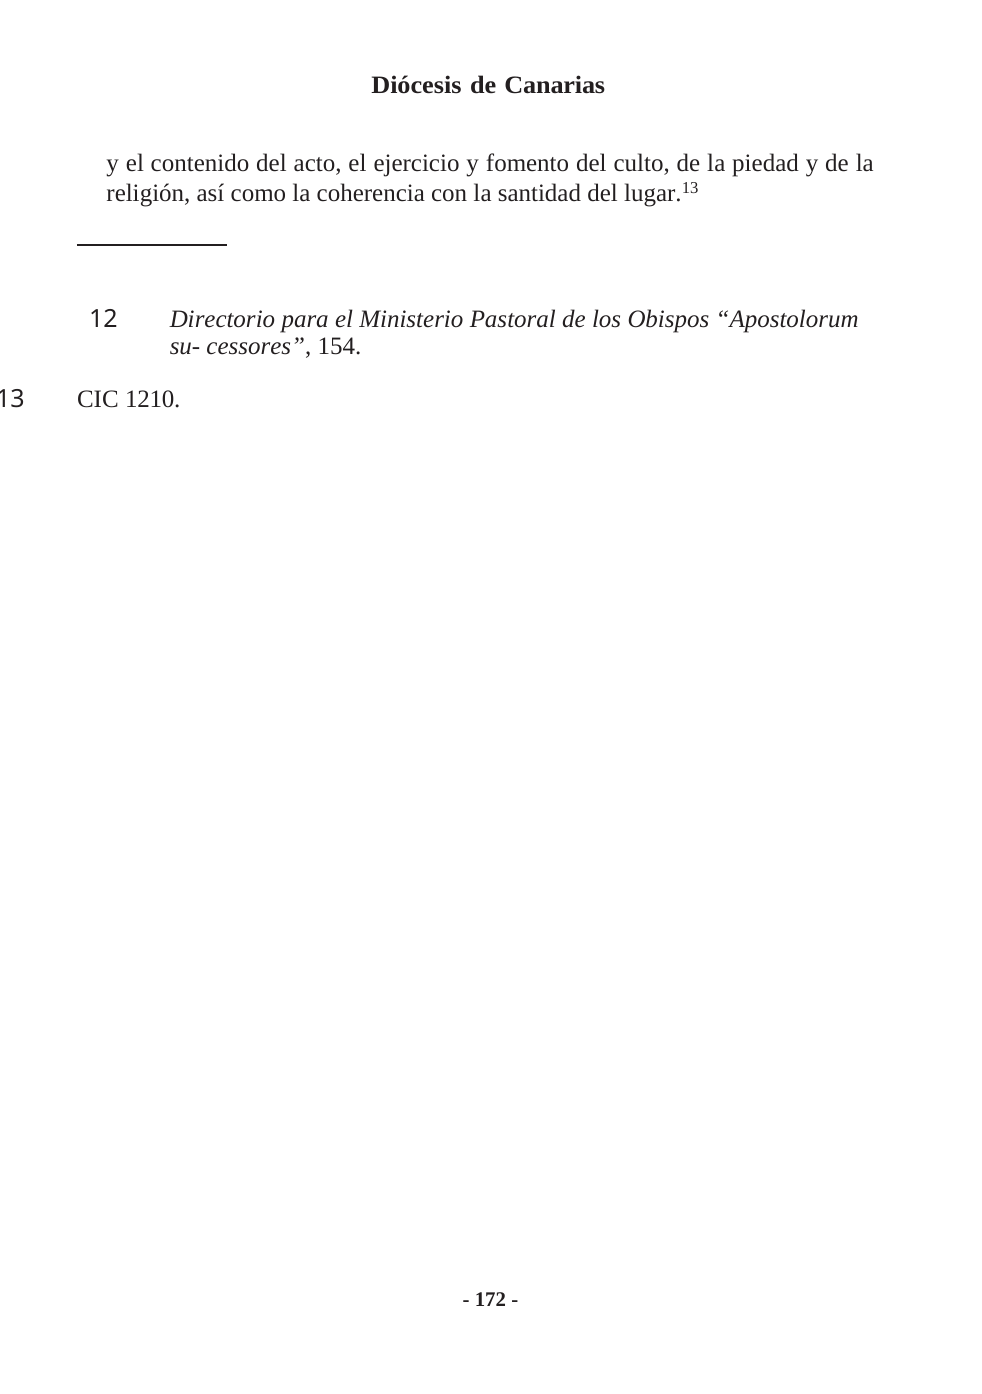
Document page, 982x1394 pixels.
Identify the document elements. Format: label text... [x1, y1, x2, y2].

list CIC 1210. [0, 381, 917, 415]
list Directorio para el Ministerio Pastoral de los Obispos “Apostolorum su- cessores”, 154. [89, 302, 883, 360]
list y el contenido del acto, el ejercicio y fomento del culto, de la piedad y de la religión, así como la coherencia con la santidad del lugar.13 [80, 148, 875, 207]
